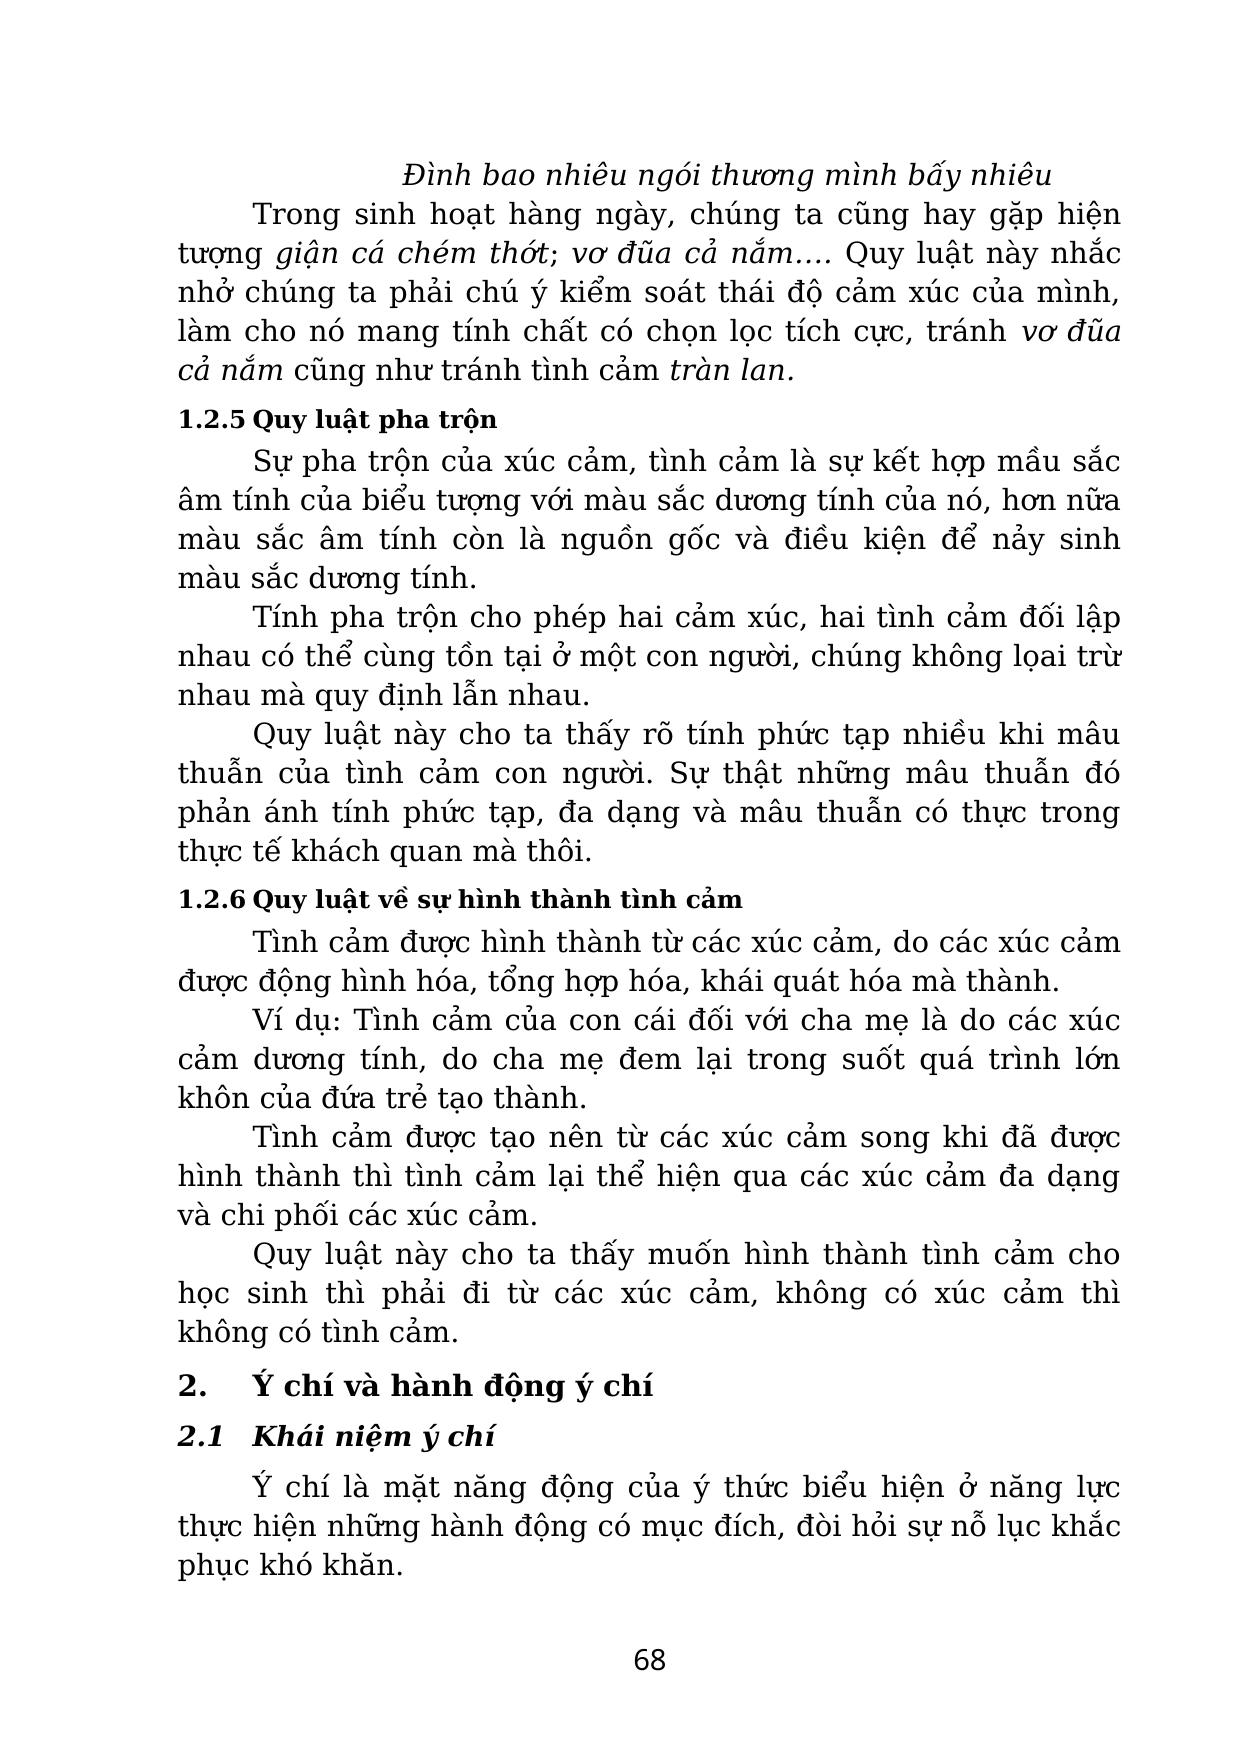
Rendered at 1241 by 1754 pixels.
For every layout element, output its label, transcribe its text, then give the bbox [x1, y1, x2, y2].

subtitle Quy luật về sự hình thành tình cảm [177, 886, 1122, 915]
text Tính pha trộn cho phép hai cảm xúc, hai tình cảm đối lập nhau có thể cùng tồn tại ở một con người, chúng không lọai trừ nhau mà quy định lẫn nhau. [177, 600, 1122, 712]
text Trong sinh hoạt hàng ngày, chúng ta cũng hay gặp hiện tượng giận cá chém thớt; vơ đũa cả nắm…. Quy luật này nhắc nhở chúng ta phải chú ý kiểm soát thái độ cảm xúc của mình, làm cho nó mang tính chất có chọn lọc tích cực, tránh vơ đũa cả nắm cũng như tránh tình cảm tràn lan. [177, 197, 1122, 387]
text Quy luật này cho ta thấy muốn hình thành tình cảm cho học sinh thì phải đi từ các xúc cảm, không có xúc cảm thì không có tình cảm. [177, 1237, 1122, 1349]
text Ví dụ: Tình cảm của con cái đối với cha mẹ là do các xúc cảm dương tính, do cha mẹ đem lại trong suốt quá trình lớn khôn của đứa trẻ tạo thành. [177, 1003, 1122, 1115]
text Quy luật này cho ta thấy rõ tính phức tạp nhiều khi mâu thuẫn của tình cảm con người. Sự thật những mâu thuẫn đó phản ánh tính phức tạp, đa dạng và mâu thuẫn có thực trong thực tế khách quan mà thôi. [177, 717, 1122, 868]
text Tình cảm được hình thành từ các xúc cảm, do các xúc cảm được động hình hóa, tổng hợp hóa, khái quát hóa mà thành. [177, 925, 1122, 998]
subtitle Ý chí và hành động ý chí [177, 1368, 1122, 1403]
text Đình bao nhiêu ngói thương mình bấy nhiêu [327, 158, 1122, 192]
text Tình cảm được tạo nên từ các xúc cảm song khi đã được hình thành thì tình cảm lại thể hiện qua các xúc cảm đa dạng và chi phối các xúc cảm. [177, 1120, 1122, 1232]
text Sự pha trộn của xúc cảm, tình cảm là sự kết hợp mầu sắc âm tính của biểu tượng với màu sắc dương tính của nó, hơn nữa màu sắc âm tính còn là nguồn gốc và điều kiện để nảy sinh màu sắc dương tính. [177, 444, 1122, 595]
subtitle Khái niệm ý chí [177, 1421, 1122, 1453]
text Ý chí là mặt năng động của ý thức biểu hiện ở năng lực thực hiện những hành động có mục đích, đòi hỏi sự nỗ lục khắc phục khó khăn. [177, 1470, 1122, 1582]
subtitle Quy luật pha trộn [177, 405, 1122, 434]
